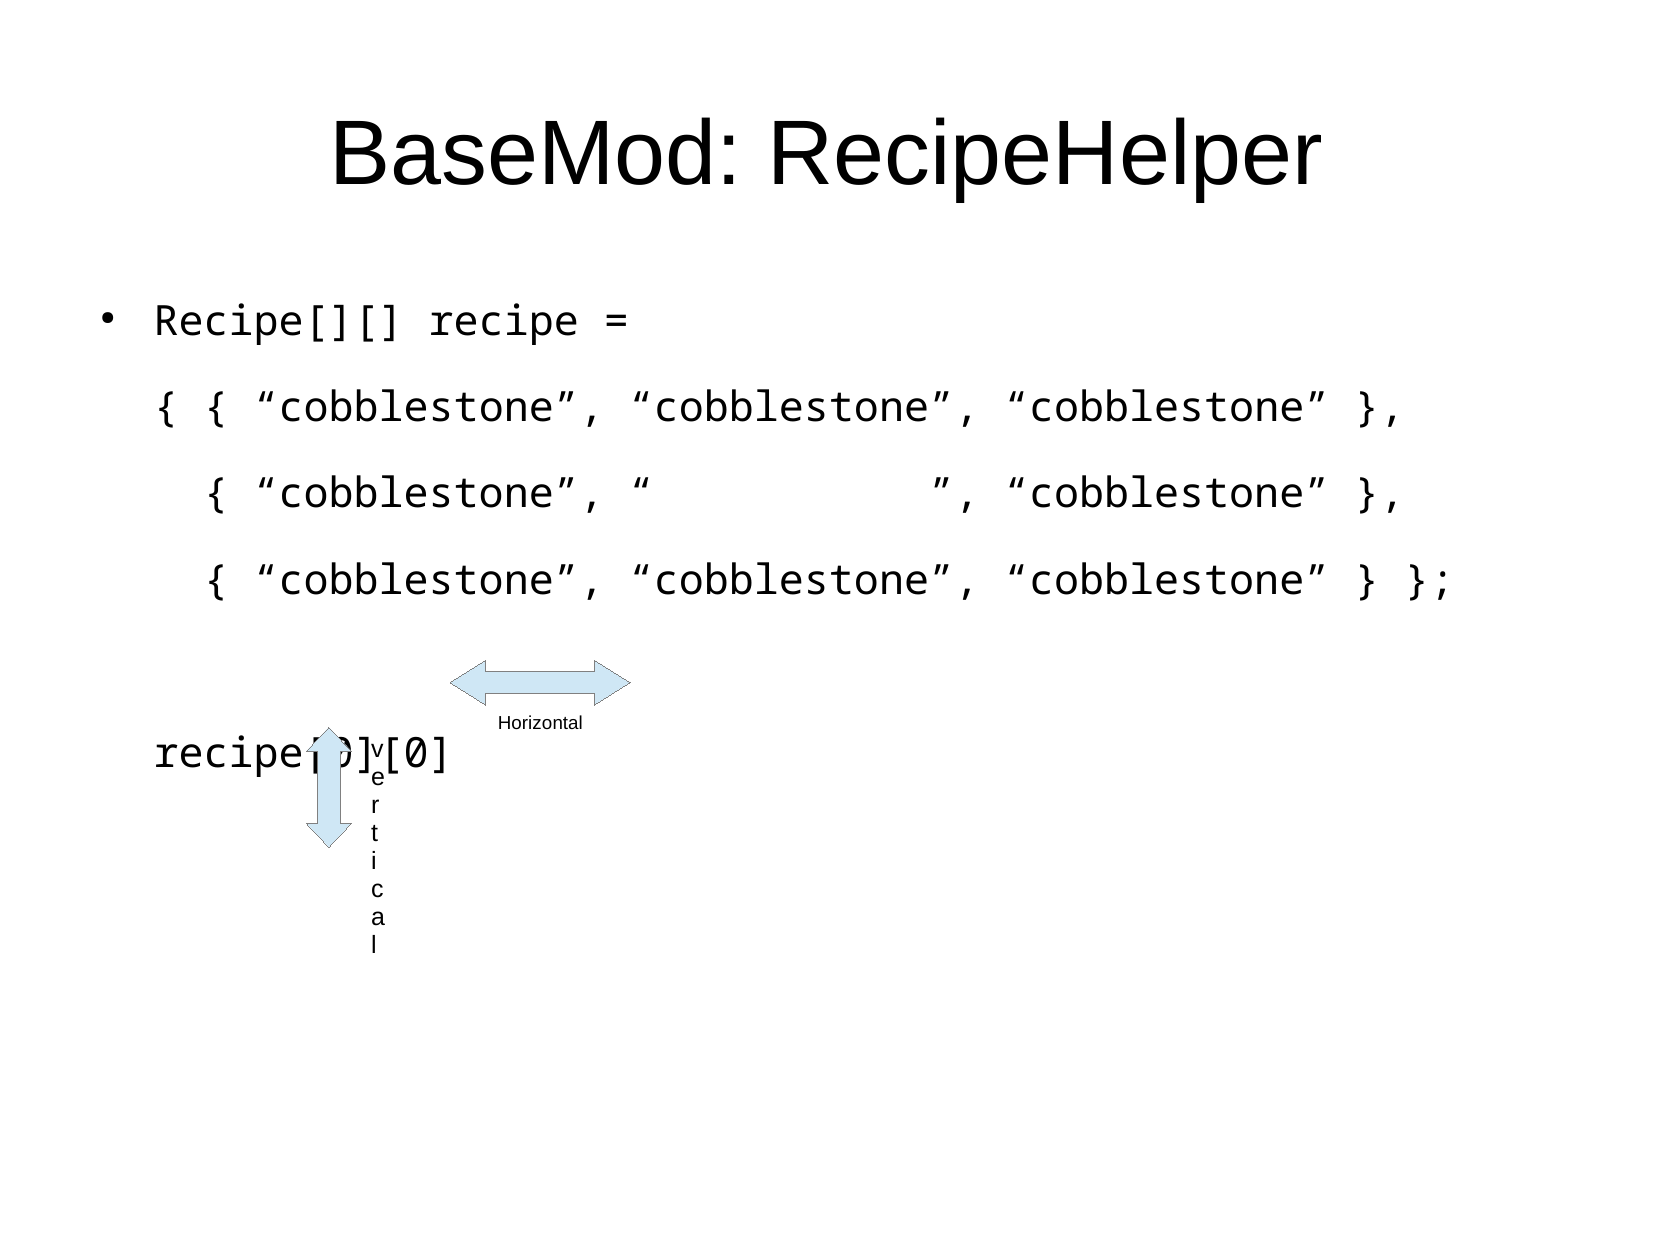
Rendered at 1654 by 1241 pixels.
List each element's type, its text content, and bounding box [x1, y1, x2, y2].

text_box [306, 727, 352, 848]
text_box vertical [356, 727, 397, 966]
text_box [450, 660, 631, 705]
text_box Horizontal [483, 705, 619, 756]
list Recipe[][] recipe = { { “cobblestone”, “cobblestone”, “cobblestone” }, { “cobblestone”, “ ”, “cobblestone” }, { “cobblestone”, “cobblestone”, “cobblestone” } }; recipe[0][0] [82, 290, 1538, 1010]
title BaseMod: RecipeHelper [82, 49, 1571, 257]
